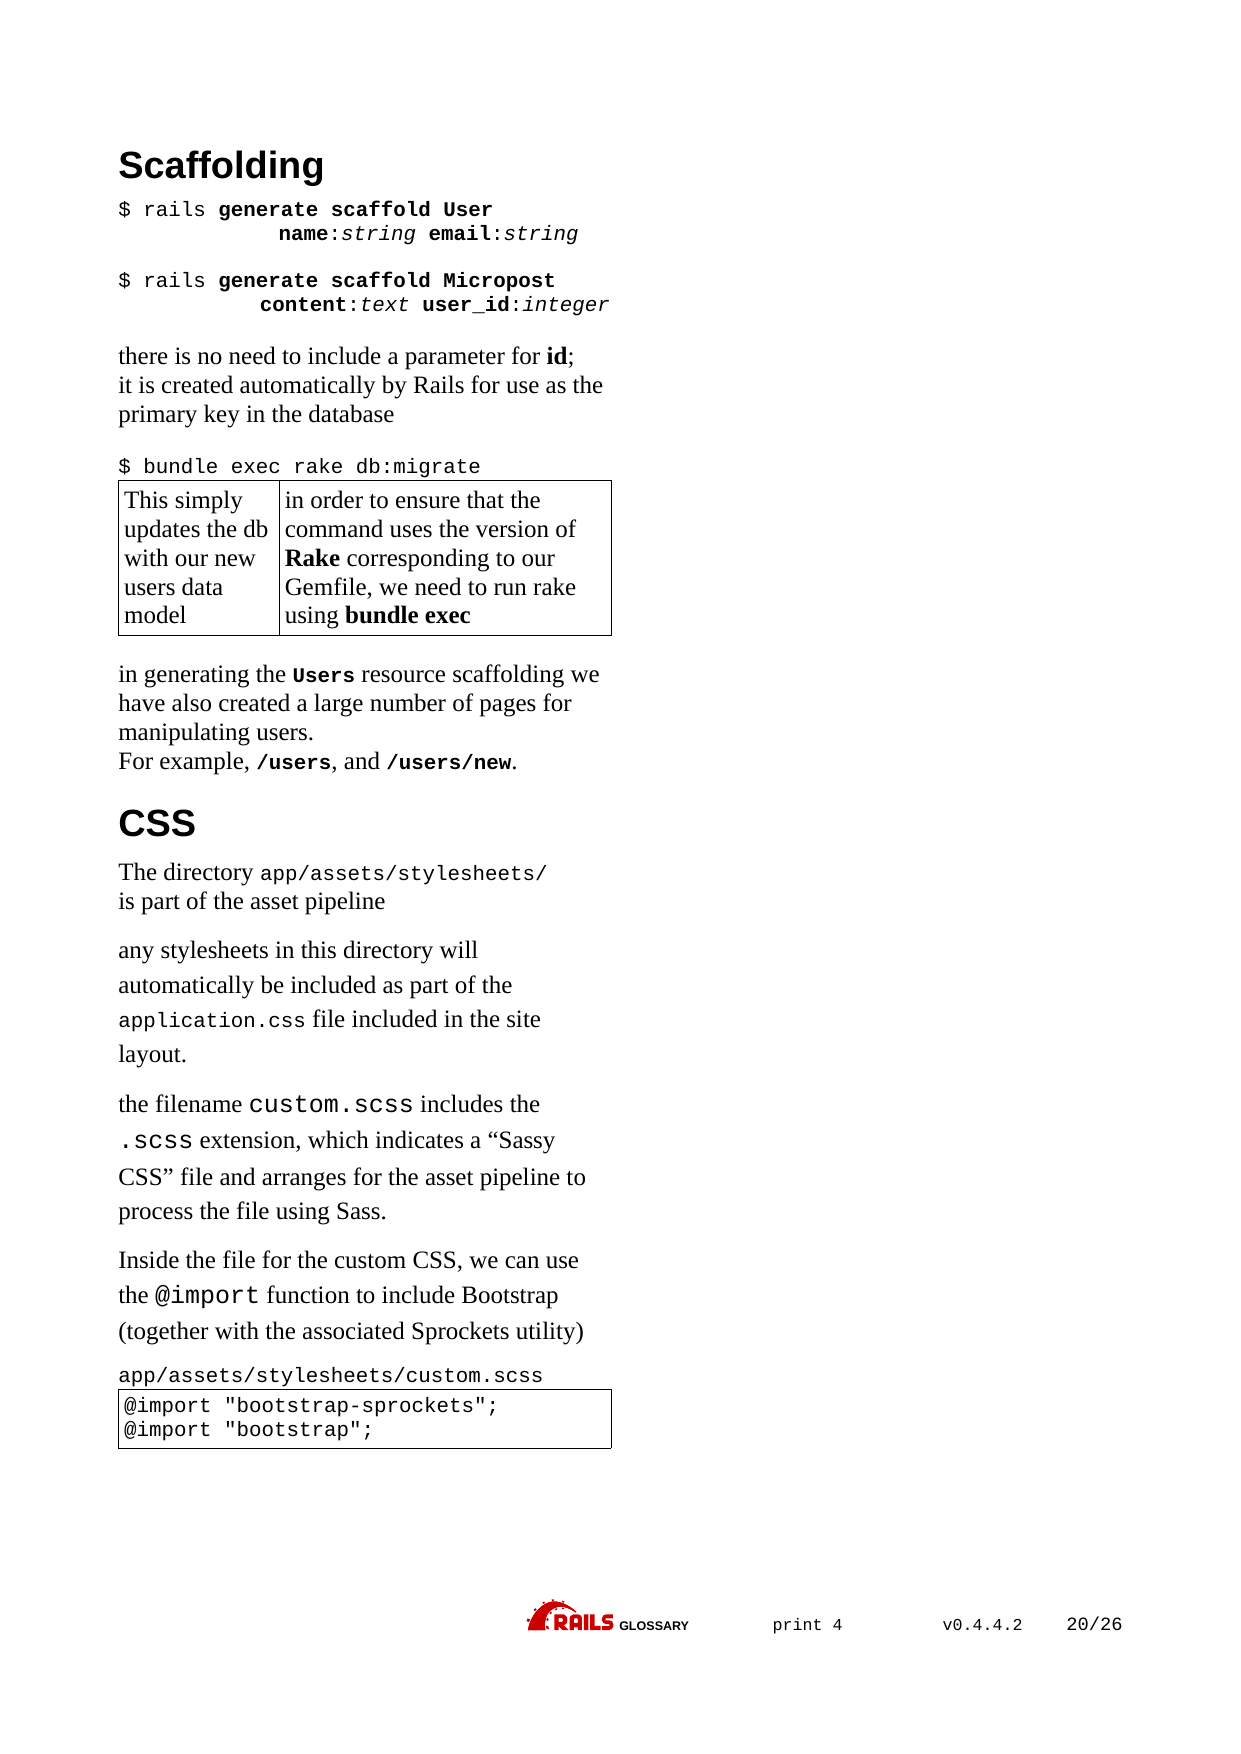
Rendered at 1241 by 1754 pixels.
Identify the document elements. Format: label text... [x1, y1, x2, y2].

text app/assets/stylesheets/custom.scss [118, 1365, 611, 1389]
text is part of the asset pipeline [118, 886, 611, 915]
table_header This simply updates the db with our new users data model [119, 481, 279, 635]
text $ bundle exec rake db:migrate [118, 456, 611, 480]
subtitle CSS [118, 801, 611, 844]
text any stylesheets in this directory will automatically be included as part of the application.css file included in the site layout. [118, 935, 611, 1068]
table_header in order to ensure that the command uses the version of Rake corresponding to our Gemfile, we need to run rake using bundle exec [280, 481, 611, 635]
table_header @import "bootstrap-sprockets"; @import "bootstrap"; [119, 1390, 611, 1448]
text $ rails generate scaffold User [118, 199, 611, 223]
text the filename custom.scss includes the .scss extension, which indicates a “Sassy CSS” file and arranges for the asset pipeline to process the file using Sass. [118, 1089, 611, 1225]
text there is no need to include a parameter for id; [118, 341, 611, 370]
text The directory app/assets/stylesheets/ [118, 857, 611, 886]
text Inside the file for the custom CSS, we can use the @import function to include Bootstrap (together with the associated Sprockets utility) [118, 1245, 611, 1345]
text $ rails generate scaffold Micropost [118, 270, 611, 294]
text For example, /users, and /users/new. [118, 746, 611, 776]
text primary key in the database [118, 399, 611, 427]
subtitle Scaffolding [118, 143, 611, 187]
text it is created automatically by Rails for use as the [118, 370, 611, 399]
text content:text user_id:integer [118, 294, 611, 317]
text in generating the Users resource scaffolding we have also created a large number of pages for manipulating users. [118, 659, 611, 746]
text name:string email:string [118, 223, 611, 247]
